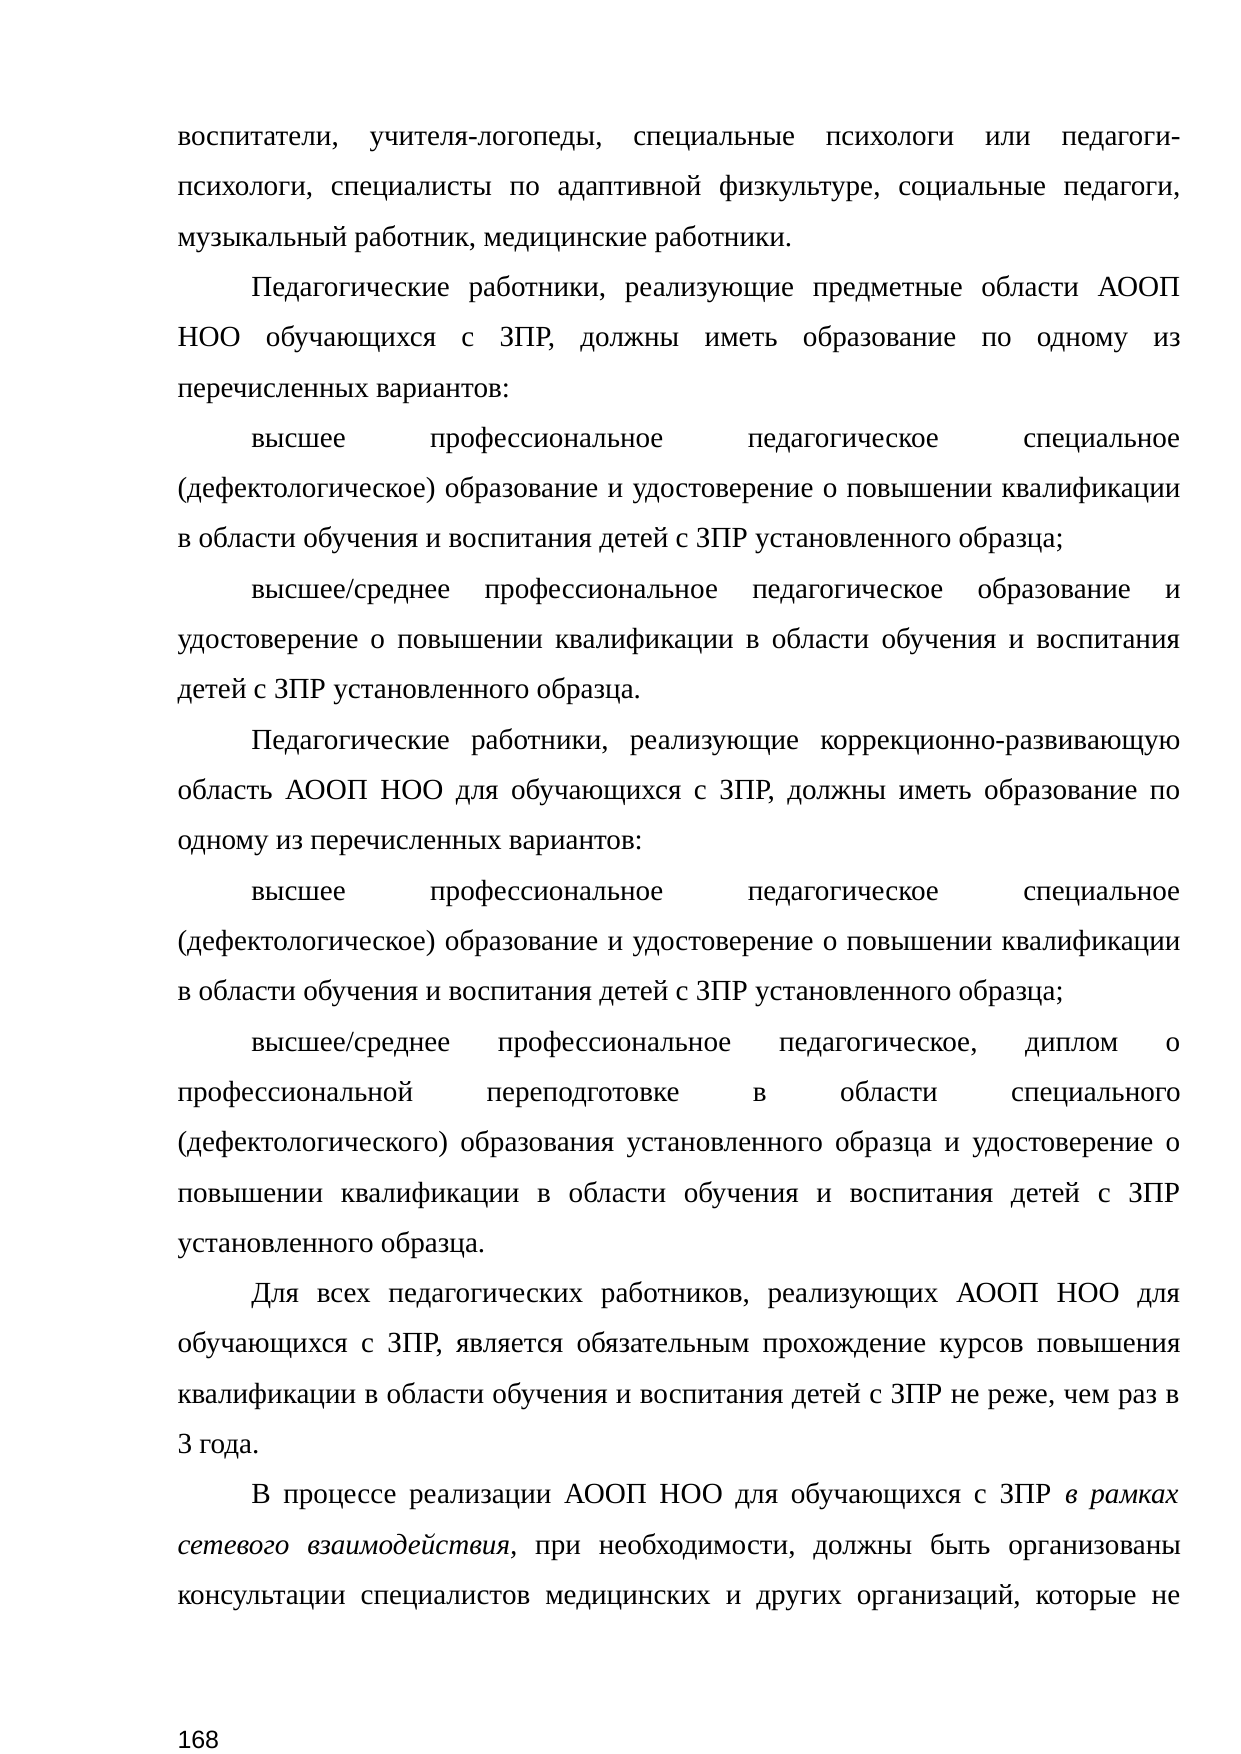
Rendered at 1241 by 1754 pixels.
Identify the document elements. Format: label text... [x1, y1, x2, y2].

text высшее профессиональное педагогическое специальное (дефектологическое) образование и удостоверение о повышении квалификации в области обучения и воспитания детей с ЗПР установленного образца; [177, 873, 1181, 1007]
text Педагогические работники, реализующие предметные области АООП НОО обучающихся с ЗПР, должны иметь образование по одному из перечисленных вариантов: [177, 269, 1181, 403]
text высшее/среднее профессиональное педагогическое образование и удостоверение о повышении квалификации в области обучения и воспитания детей с ЗПР установленного образца. [177, 571, 1181, 705]
text высшее/среднее профессиональное педагогическое, диплом о профессиональной переподготовке в области специального (дефектологического) образования установленного образца и удостоверение о повышении квалификации в области обучения и воспитания детей с ЗПР установленного образца. [177, 1024, 1181, 1258]
text Для всех педагогических работников, реализующих АООП НОО для обучающихся с ЗПР, является обязательным прохождение курсов повышения квалификации в области обучения и воспитания детей с ЗПР не реже, чем раз в 3 года. [177, 1275, 1181, 1460]
text В процессе реализации АООП НОО для обучающихся с ЗПР в рамках сетевого взаимодействия, при необходимости, должны быть организованы консультации специалистов медицинских и других организаций, которые не [177, 1477, 1181, 1611]
text воспитатели, учителя-логопеды, специальные психологи или педагоги-психологи, специалисты по адаптивной физкультуре, социальные педагоги, музыкальный работник, медицинские работники. [177, 118, 1181, 252]
text высшее профессиональное педагогическое специальное (дефектологическое) образование и удостоверение о повышении квалификации в области обучения и воспитания детей с ЗПР установленного образца; [177, 420, 1181, 554]
text Педагогические работники, реализующие коррекционно-развивающую область АООП НОО для обучающихся с ЗПР, должны иметь образование по одному из перечисленных вариантов: [177, 722, 1181, 856]
